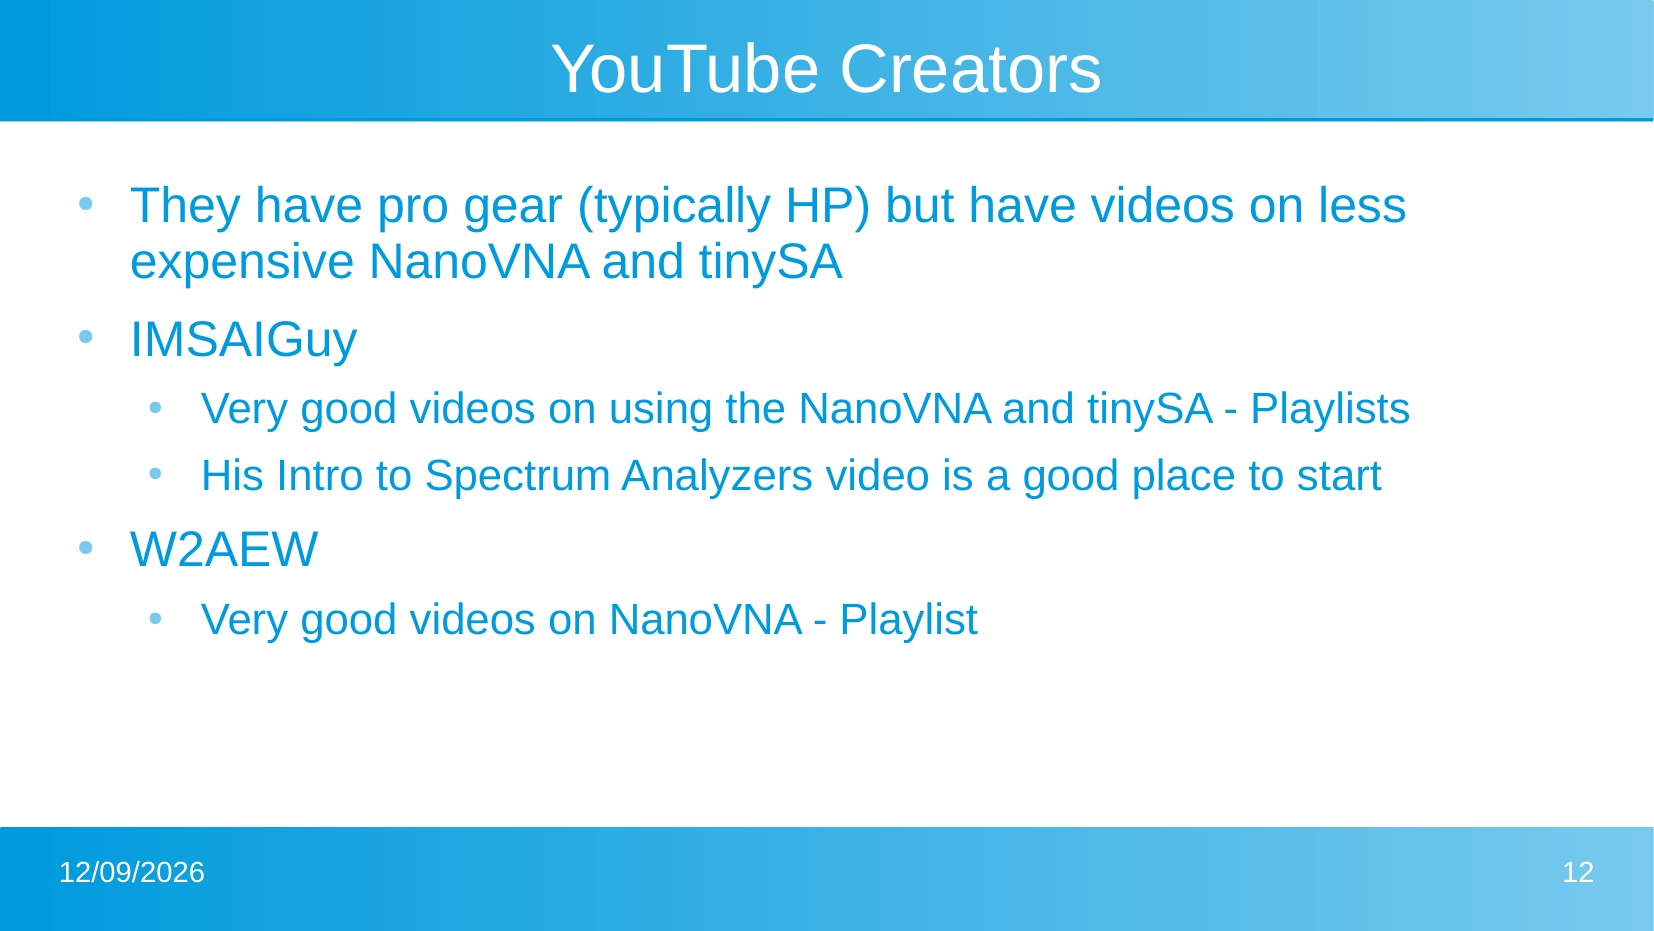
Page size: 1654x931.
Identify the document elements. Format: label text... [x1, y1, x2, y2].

title YouTube Creators [59, 29, 1595, 108]
list They have pro gear (typically HP) but have videos on less expensive NanoVNA and tinySA IMSAIGuy Very good videos on using the NanoVNA and tinySA - Playlists His Intro to Spectrum Analyzers video is a good place to start W2AEW Very good videos on NanoVNA - Playlist [59, 177, 1595, 768]
